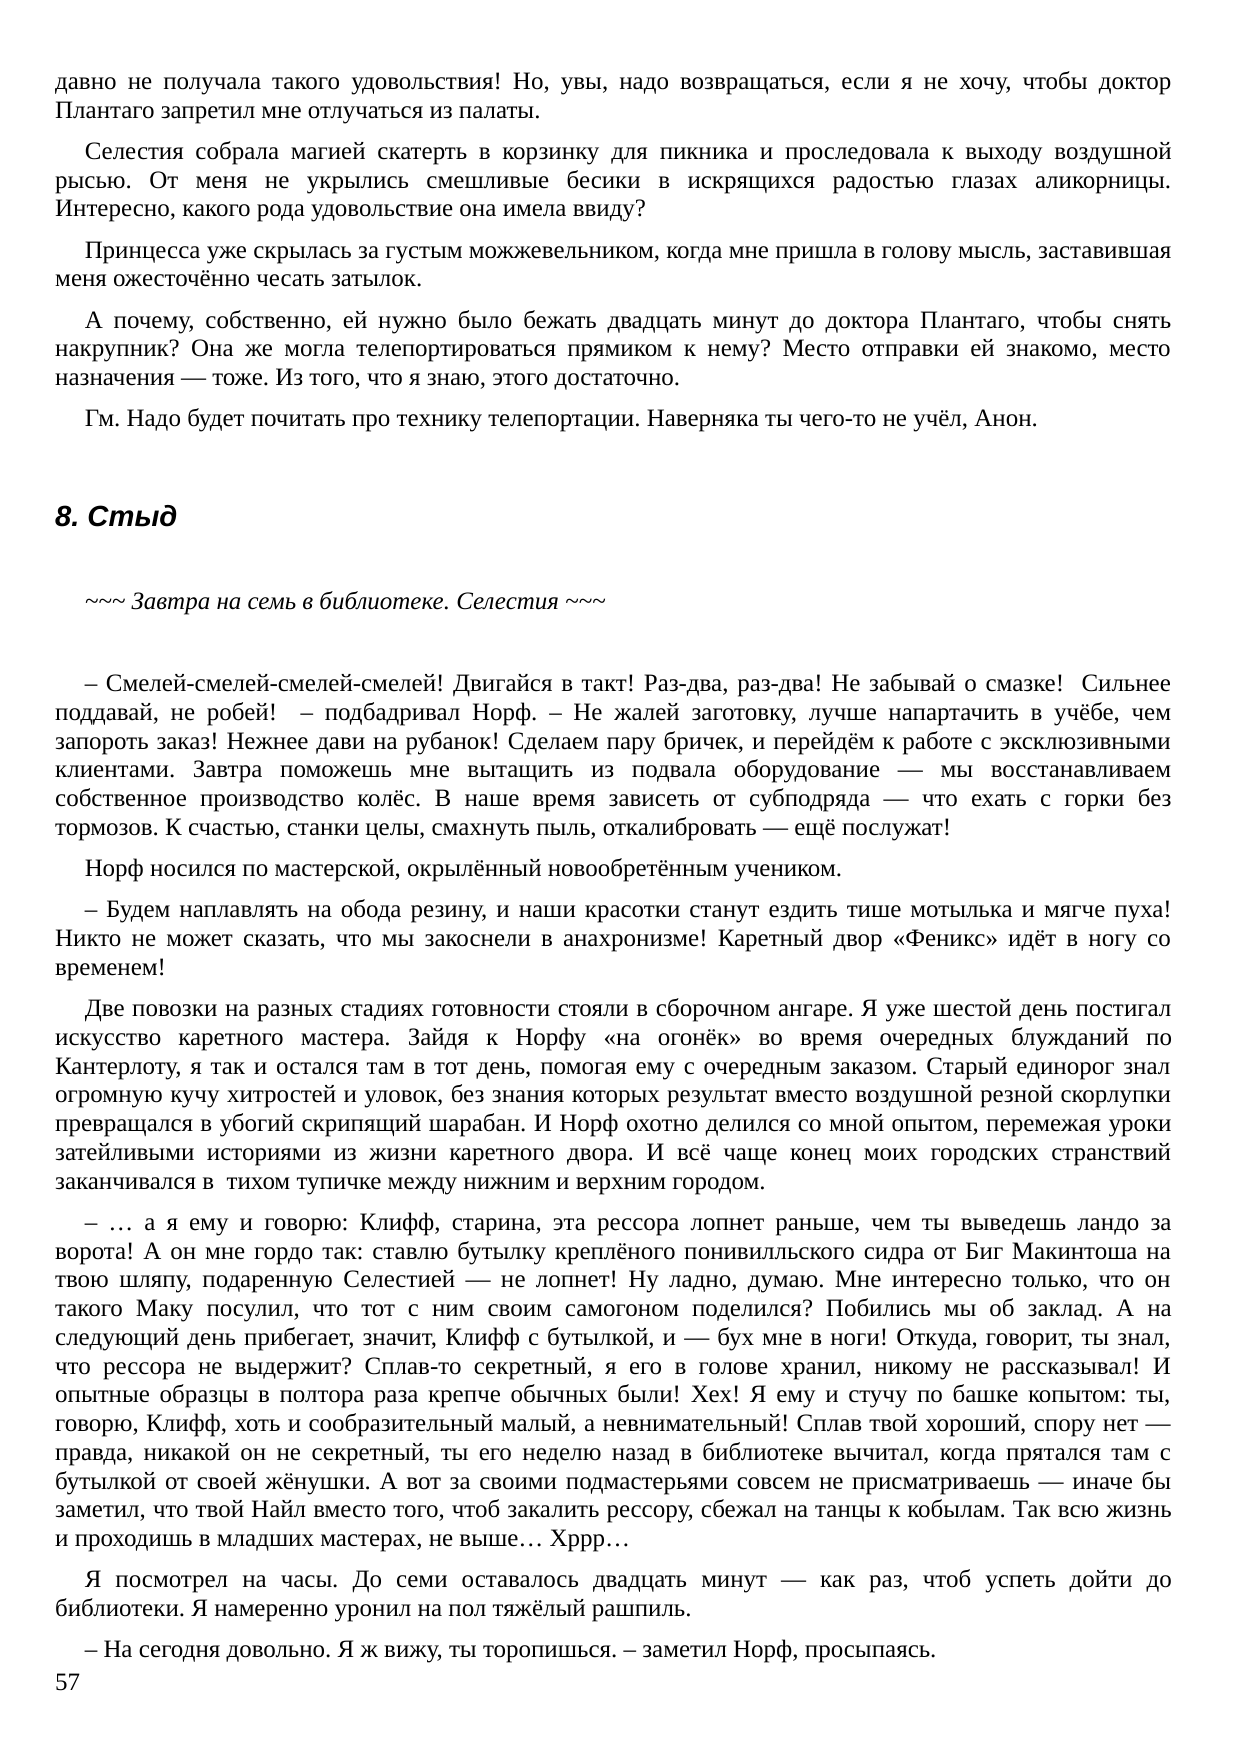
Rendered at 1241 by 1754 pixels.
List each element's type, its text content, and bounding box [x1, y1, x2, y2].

text Селестия собрала магией скатерть в корзинку для пикника и проследовала к выходу воздушной рысью. От меня не укрылись смешливые бесики в искрящихся радостью глазах аликорницы. Интересно, какого рода удовольствие она имела ввиду? [55, 136, 1173, 222]
text – На сегодня довольно. Я ж вижу, ты торопишься. – заметил Норф, просыпаясь. [55, 1634, 1173, 1663]
text – Смелей-смелей-смелей-смелей! Двигайся в такт! Раз-два, раз-два! Не забывай о смазке! Сильнее поддавай, не робей! – подбадривал Норф. – Не жалей заготовку, лучше напартачить в учёбе, чем запороть заказ! Нежнее дави на рубанок! Сделаем пару бричек, и перейдём к работе с эксклюзивными клиентами. Завтра поможешь мне вытащить из подвала оборудование — мы восстанавливаем собственное производство колёс. В наше время зависеть от субподряда — что ехать с горки без тормозов. К счастью, станки целы, смахнуть пыль, откалибровать — ещё послужат! [55, 668, 1173, 841]
text Я посмотрел на часы. До семи оставалось двадцать минут — как раз, чтоб успеть дойти до библиотеки. Я намеренно уронил на пол тяжёлый рашпиль. [55, 1564, 1173, 1622]
text А почему, собственно, ей нужно было бежать двадцать минут до доктора Плантаго, чтобы снять накрупник? Она же могла телепортироваться прямиком к нему? Место отправки ей знакомо, место назначения — тоже. Из того, что я знаю, этого достаточно. [55, 305, 1173, 391]
subtitle 8. Стыд [55, 498, 1173, 532]
text Две повозки на разных стадиях готовности стояли в сборочном ангаре. Я уже шестой день постигал искусство каретного мастера. Зайдя к Норфу «на огонёк» во время очередных блужданий по Кантерлоту, я так и остался там в тот день, помогая ему с очередным заказом. Старый единорог знал огромную кучу хитростей и уловок, без знания которых результат вместо воздушной резной скорлупки превращался в убогий скрипящий шарабан. И Норф охотно делился со мной опытом, перемежая уроки затейливыми историями из жизни каретного двора. И всё чаще конец моих городских странствий заканчивался в тихом тупичке между нижним и верхним городом. [55, 993, 1173, 1194]
text ~~~ Завтра на семь в библиотеке. Селестия ~~~ [55, 586, 1173, 614]
text Норф носился по мастерской, окрылённый новообретённым учеником. [55, 853, 1173, 882]
text – Будем наплавлять на обода резину, и наши красотки станут ездить тише мотылька и мягче пуха! Никто не может сказать, что мы закоснели в анахронизме! Каретный двор «Феникс» идёт в ногу со временем! [55, 894, 1173, 981]
text – … а я ему и говорю: Клифф, старина, эта рессора лопнет раньше, чем ты выведешь ландо за ворота! А он мне гордо так: ставлю бутылку креплёного понивилльского сидра от Биг Макинтоша на твою шляпу, подаренную Селестией — не лопнет! Ну ладно, думаю. Мне интересно только, что он такого Маку посулил, что тот с ним своим самогоном поделился? Побились мы об заклад. А на следующий день прибегает, значит, Клифф с бутылкой, и — бух мне в ноги! Откуда, говорит, ты знал, что рессора не выдержит? Сплав-то секретный, я его в голове хранил, никому не рассказывал! И опытные образцы в полтора раза крепче обычных были! Хех! Я ему и стучу по башке копытом: ты, говорю, Клифф, хоть и сообразительный малый, а невнимательный! Сплав твой хороший, спору нет — правда, никакой он не секретный, ты его неделю назад в библиотеке вычитал, когда прятался там с бутылкой от своей жёнушки. А вот за своими подмастерьями совсем не присматриваешь — иначе бы заметил, что твой Найл вместо того, чтоб закалить рессору, сбежал на танцы к кобылам. Так всю жизнь и проходишь в младших мастерах, не выше… Хррр… [55, 1207, 1173, 1552]
text давно не получала такого удовольствия! Но, увы, надо возвращаться, если я не хочу, чтобы доктор Плантаго запретил мне отлучаться из палаты. [55, 66, 1173, 123]
text Принцесса уже скрылась за густым можжевельником, когда мне пришла в голову мысль, заставившая меня ожесточённо чесать затылок. [55, 235, 1173, 292]
text Гм. Надо будет почитать про технику телепортации. Наверняка ты чего-то не учёл, Анон. [55, 403, 1173, 432]
